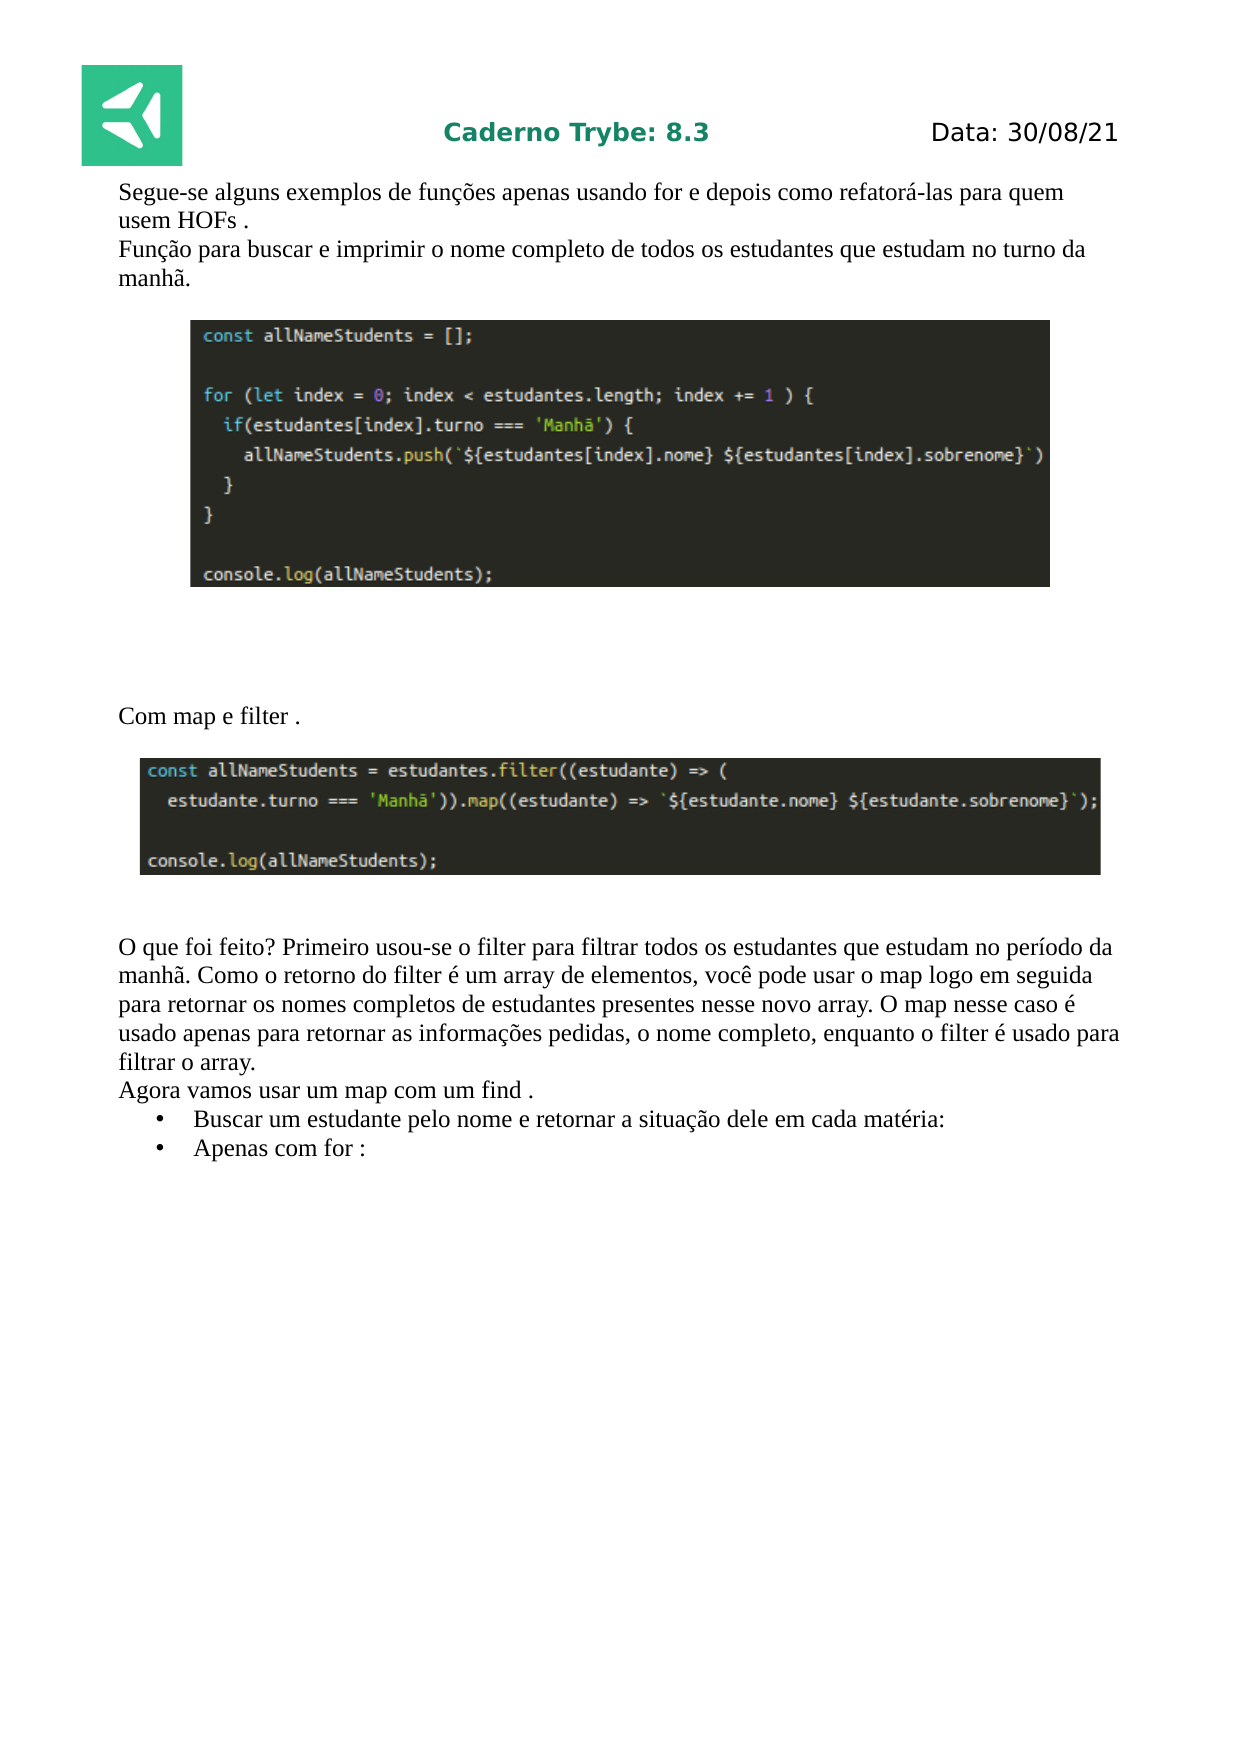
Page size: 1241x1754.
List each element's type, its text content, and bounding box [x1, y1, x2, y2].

picture [81, 65, 183, 166]
list Buscar um estudante pelo nome e retornar a situação dele em cada matéria: [156, 1104, 1122, 1133]
picture [139, 758, 1101, 875]
text O que foi feito? Primeiro usou-se o filter para filtrar todos os estudantes que estudam no período da manhã. Como o retorno do filter é um array de elementos, você pode usar o map logo em seguida para retornar os nomes completos de estudantes presentes nesse novo array. O map nesse caso é usado apenas para retornar as informações pedidas, o nome completo, enquanto o filter é usado para filtrar o array. [118, 932, 1122, 1076]
picture [190, 320, 1050, 587]
text Com map e filter . [118, 701, 1122, 730]
text Função para buscar e imprimir o nome completo de todos os estudantes que estudam no turno da manhã. [118, 234, 1122, 292]
list Apenas com for : [156, 1133, 1122, 1162]
text Segue-se alguns exemplos de funções apenas usando for e depois como refatorá-las para quem usem HOFs . [118, 177, 1122, 234]
text Agora vamos usar um map com um find . [118, 1076, 1122, 1104]
